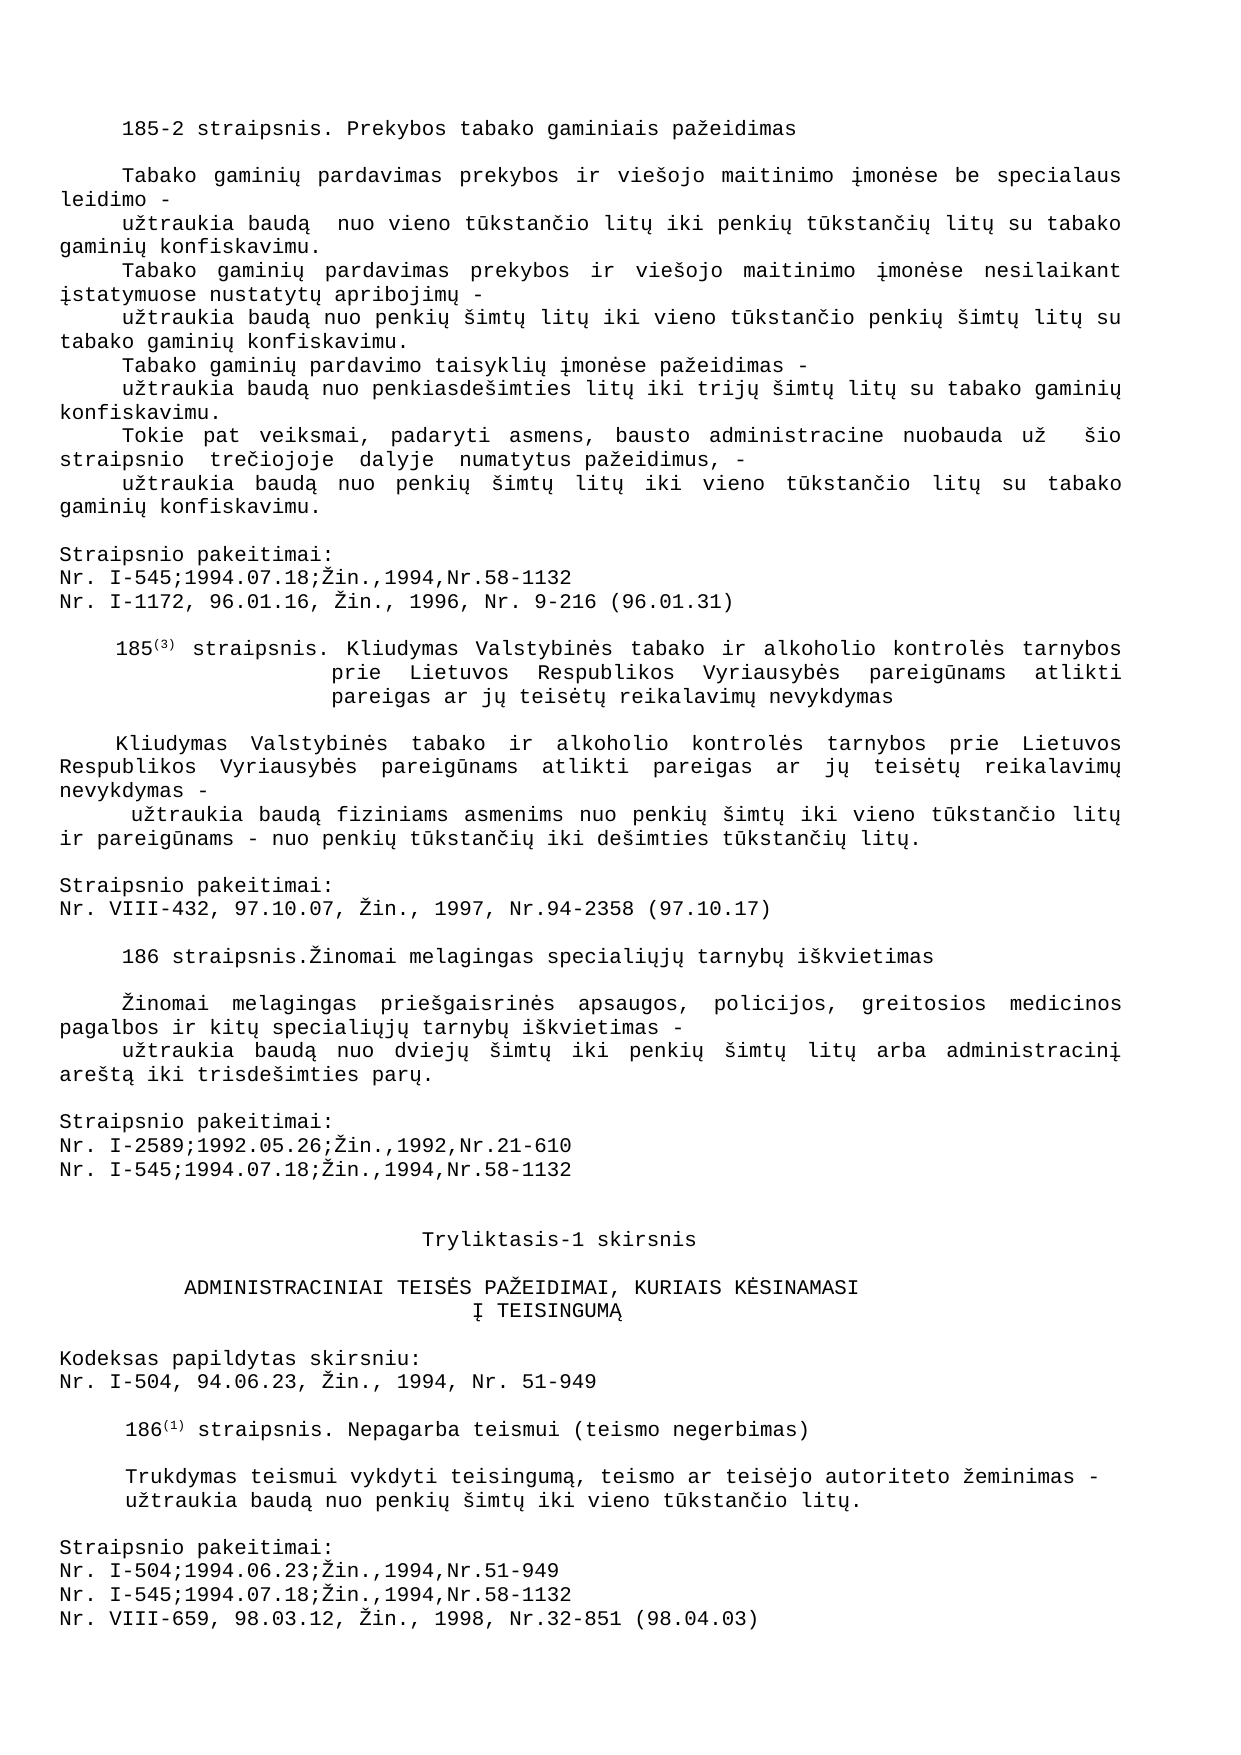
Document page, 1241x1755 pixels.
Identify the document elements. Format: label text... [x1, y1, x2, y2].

text užtraukia baudą nuo penkių šimtų iki vieno tūkstančio litų. [59, 1489, 1122, 1513]
text Nr. VIII-432, 97.10.07, Žin., 1997, Nr.94-2358 (97.10.17) [59, 898, 1122, 922]
text 185(3) straipsnis. Kliudymas Valstybinės tabako ir alkoholio kontrolės tarnybos prie Lietuvos Respublikos Vyriausybės pareigūnams atlikti pareigas ar jų teisėtų reikalavimų nevykdymas [115, 638, 1122, 709]
text Nr. I-1172, 96.01.16, Žin., 1996, Nr. 9-216 (96.01.31) [59, 591, 1122, 615]
text užtraukia baudą nuo penkiasdešimties litų iki trijų šimtų litų su tabako gaminių konfiskavimu. [59, 378, 1122, 426]
text Nr. I-545;1994.07.18;Žin.,1994,Nr.58-1132 [59, 567, 1122, 591]
text Straipsnio pakeitimai: [59, 1111, 1122, 1135]
text Nr. I-545;1994.07.18;Žin.,1994,Nr.58-1132 [59, 1584, 1122, 1608]
text Kliudymas Valstybinės tabako ir alkoholio kontrolės tarnybos prie Lietuvos Respublikos Vyriausybės pareigūnams atlikti pareigas ar jų teisėtų reikalavimų nevykdymas - [59, 733, 1122, 804]
text Kodeksas papildytas skirsniu: [59, 1348, 1122, 1371]
text Nr. VIII-659, 98.03.12, Žin., 1998, Nr.32-851 (98.04.03) [59, 1608, 1122, 1631]
text Nr. I-504, 94.06.23, Žin., 1994, Nr. 51-949 [59, 1371, 1122, 1395]
text Žinomai melagingas priešgaisrinės apsaugos, policijos, greitosios medicinos pagalbos ir kitų specialiųjų tarnybų iškvietimas - [59, 993, 1122, 1040]
text Tokie pat veiksmai, padaryti asmens, bausto administracine nuobauda už šio straipsnio trečiojoje dalyje numatytus pažeidimus, - [59, 426, 1122, 473]
text Tabako gaminių pardavimas prekybos ir viešojo maitinimo įmonėse be specialaus leidimo - [59, 165, 1122, 213]
text užtraukia baudą nuo vieno tūkstančio litų iki penkių tūkstančių litų su tabako gaminių konfiskavimu. [59, 213, 1122, 260]
text Straipsnio pakeitimai: [59, 875, 1122, 898]
text Nr. I-2589;1992.05.26;Žin.,1992,Nr.21-610 [59, 1135, 1122, 1158]
text Į TEISINGUMĄ [59, 1300, 1122, 1324]
text Straipsnio pakeitimai: [59, 544, 1122, 567]
text užtraukia baudą fiziniams asmenims nuo penkių šimtų iki vieno tūkstančio litų ir pareigūnams - nuo penkių tūkstančių iki dešimties tūkstančių litų. [59, 804, 1122, 851]
text Straipsnio pakeitimai: [59, 1537, 1122, 1561]
text Tabako gaminių pardavimo taisyklių įmonėse pažeidimas - [59, 354, 1122, 378]
text 185-2 straipsnis. Prekybos tabako gaminiais pažeidimas [59, 118, 1122, 142]
text Nr. I-545;1994.07.18;Žin.,1994,Nr.58-1132 [59, 1158, 1122, 1182]
text Tryliktasis-1 skirsnis [59, 1229, 1122, 1253]
text 186(1) straipsnis. Nepagarba teismui (teismo negerbimas) [59, 1419, 1122, 1442]
text Tabako gaminių pardavimas prekybos ir viešojo maitinimo įmonėse nesilaikant įstatymuose nustatytų apribojimų - [59, 260, 1122, 307]
text Nr. I-504;1994.06.23;Žin.,1994,Nr.51-949 [59, 1561, 1122, 1584]
text užtraukia baudą nuo penkių šimtų litų iki vieno tūkstančio penkių šimtų litų su tabako gaminių konfiskavimu. [59, 307, 1122, 354]
text ADMINISTRACINIAI TEISĖS PAŽEIDIMAI, KURIAIS KĖSINAMASI [59, 1277, 1122, 1300]
text 186 straipsnis.Žinomai melagingas specialiųjų tarnybų iškvietimas [59, 946, 1122, 969]
text užtraukia baudą nuo penkių šimtų litų iki vieno tūkstančio litų su tabako gaminių konfiskavimu. [59, 473, 1122, 520]
text užtraukia baudą nuo dviejų šimtų iki penkių šimtų litų arba administracinį areštą iki trisdešimties parų. [59, 1040, 1122, 1088]
text Trukdymas teismui vykdyti teisingumą, teismo ar teisėjo autoriteto žeminimas - [59, 1466, 1122, 1489]
